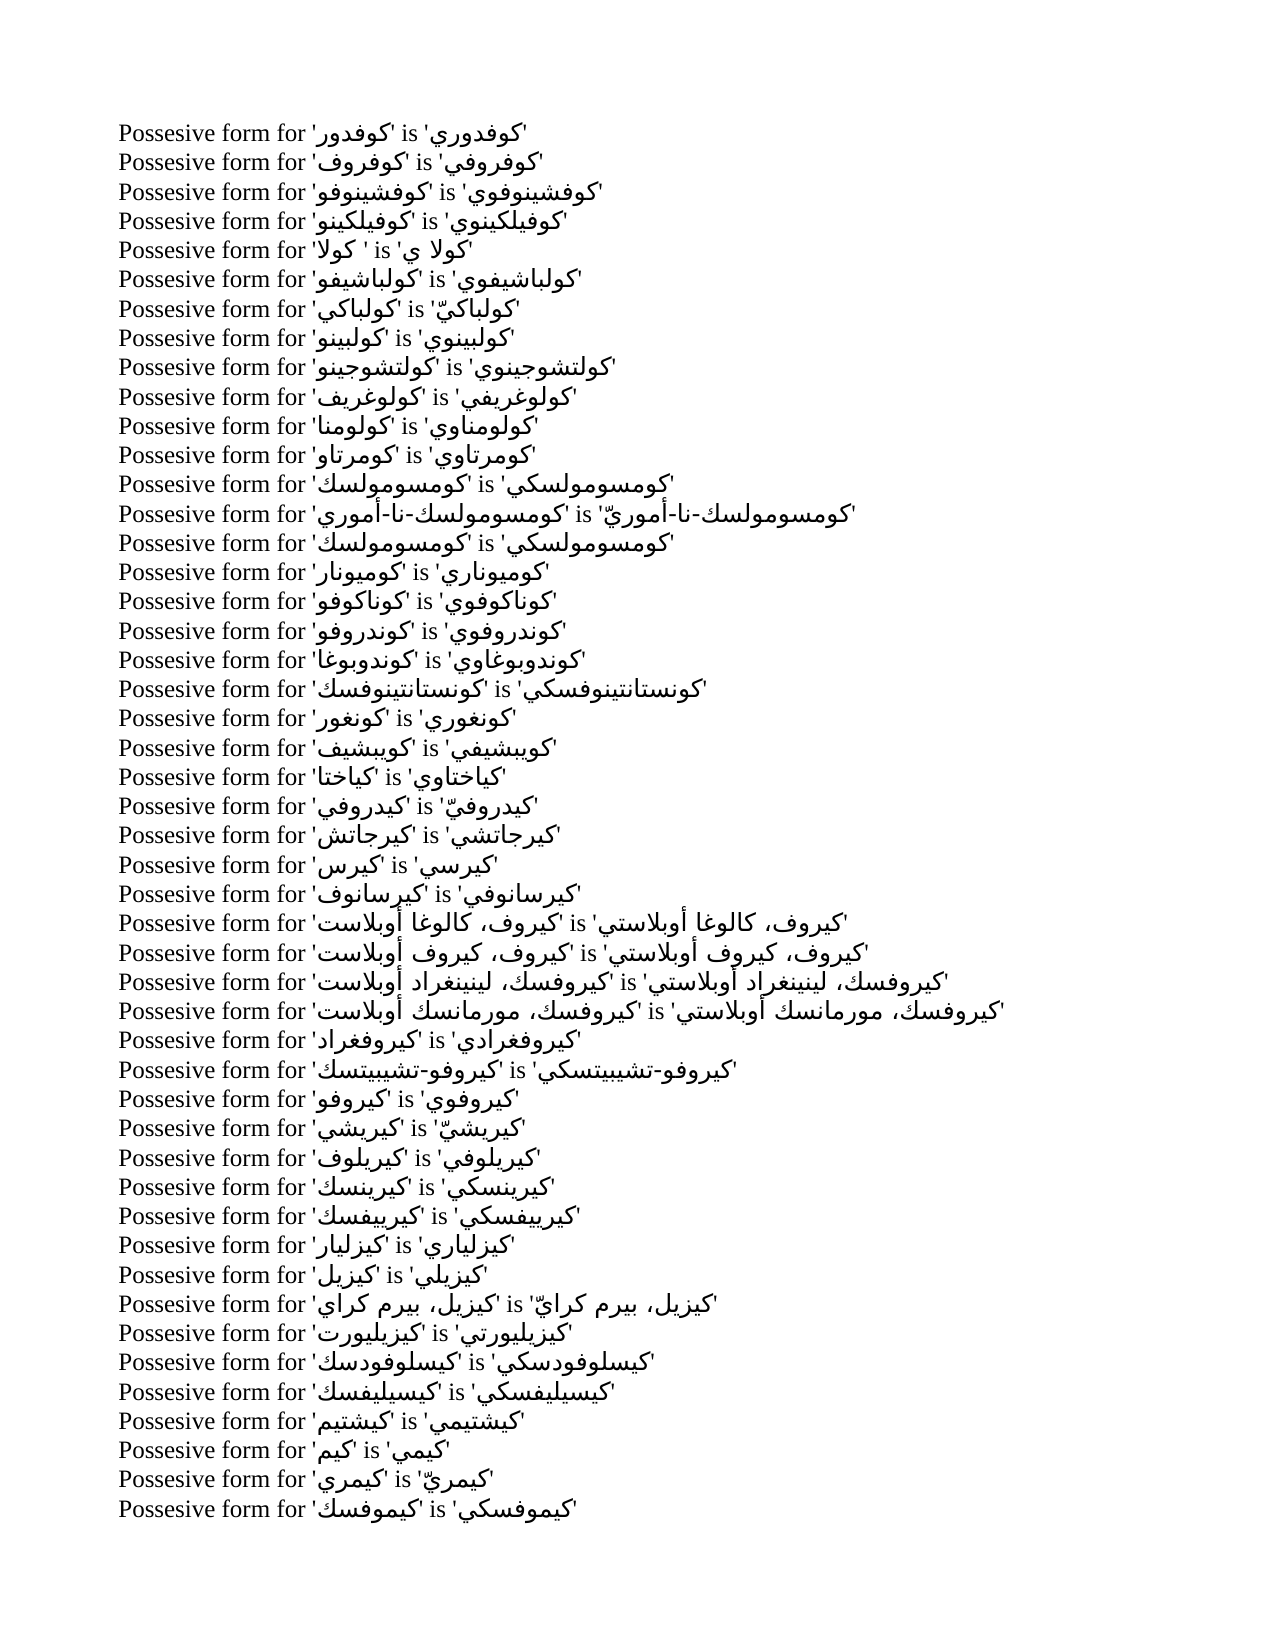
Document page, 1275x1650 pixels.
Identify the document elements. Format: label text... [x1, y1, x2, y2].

text Possesive form for 'كيشتيم' is 'كيشتيمي' [118, 1406, 1157, 1435]
text Possesive form for 'كوفدور' is 'كوفدوري' [118, 118, 1157, 147]
text Possesive form for 'كومرتاو' is 'كومرتاوي' [118, 440, 1157, 469]
text Possesive form for 'كيريلوف' is 'كيريلوفي' [118, 1143, 1157, 1172]
text Possesive form for 'كوفروف' is 'كوفروفي' [118, 147, 1157, 177]
text Possesive form for 'كومسومولسك' is 'كومسومولسكي' [118, 528, 1157, 557]
text Possesive form for 'كيرس' is 'كيرسي' [118, 850, 1157, 879]
text Possesive form for 'كياختا' is 'كياختاوي' [118, 762, 1157, 791]
text Possesive form for 'كيرسانوف' is 'كيرسانوفي' [118, 879, 1157, 908]
text Possesive form for 'كيروفو-تشيبيتسك' is 'كيروفو-تشيبيتسكي' [118, 1055, 1157, 1084]
text Possesive form for 'كونغور' is 'كونغوري' [118, 703, 1157, 733]
text Possesive form for 'كيروفسك، لينينغراد أوبلاست' is 'كيروفسك، لينينغراد أوبلاستي' [118, 967, 1157, 996]
text Possesive form for 'كيدروفي' is 'كيدروفيّ' [118, 791, 1157, 821]
text Possesive form for 'كيسيليفسك' is 'كيسيليفسكي' [118, 1377, 1157, 1406]
text Possesive form for 'كولبينو' is 'كولبينوي' [118, 323, 1157, 352]
text Possesive form for 'كوندروفو' is 'كوندروفوي' [118, 616, 1157, 645]
text Possesive form for 'كولومنا' is 'كولومناوي' [118, 411, 1157, 440]
text Possesive form for 'كيزليار' is 'كيزلياري' [118, 1230, 1157, 1260]
text Possesive form for 'كيريشي' is 'كيريشيّ' [118, 1113, 1157, 1143]
text Possesive form for 'كيموفسك' is 'كيموفسكي' [118, 1494, 1157, 1523]
text Possesive form for 'كولباكي' is 'كولباكيّ' [118, 294, 1157, 323]
text Possesive form for 'كيم' is 'كيمي' [118, 1435, 1157, 1464]
text Possesive form for 'كيزيل، بيرم كراي' is 'كيزيل، بيرم كرايّ' [118, 1289, 1157, 1318]
text Possesive form for 'كوفشينوفو' is 'كوفشينوفوي' [118, 177, 1157, 206]
text Possesive form for 'كونستانتينوفسك' is 'كونستانتينوفسكي' [118, 674, 1157, 703]
text Possesive form for 'كيروفسك، مورمانسك أوبلاست' is 'كيروفسك، مورمانسك أوبلاستي' [118, 996, 1157, 1026]
text Possesive form for 'كولباشيفو' is 'كولباشيفوي' [118, 264, 1157, 294]
text Possesive form for 'كوناكوفو' is 'كوناكوفوي' [118, 586, 1157, 616]
text Possesive form for 'كيزيل' is 'كيزيلي' [118, 1260, 1157, 1289]
text Possesive form for 'كولا ' is 'كولا ي' [118, 235, 1157, 264]
text Possesive form for 'كيزيليورت' is 'كيزيليورتي' [118, 1318, 1157, 1347]
text Possesive form for 'كوميونار' is 'كوميوناري' [118, 557, 1157, 586]
text Possesive form for 'كولوغريف' is 'كولوغريفي' [118, 382, 1157, 411]
text Possesive form for 'كومسومولسك' is 'كومسومولسكي' [118, 469, 1157, 499]
text Possesive form for 'كيروف، كيروف أوبلاست' is 'كيروف، كيروف أوبلاستي' [118, 938, 1157, 967]
text Possesive form for 'كوندوبوغا' is 'كوندوبوغاوي' [118, 645, 1157, 674]
text Possesive form for 'كومسومولسك-نا-أموري' is 'كومسومولسك-نا-أموريّ' [118, 499, 1157, 528]
text Possesive form for 'كيرجاتش' is 'كيرجاتشي' [118, 821, 1157, 850]
text Possesive form for 'كولتشوجينو' is 'كولتشوجينوي' [118, 352, 1157, 382]
text Possesive form for 'كيرييفسك' is 'كيرييفسكي' [118, 1201, 1157, 1230]
text Possesive form for 'كيرينسك' is 'كيرينسكي' [118, 1172, 1157, 1201]
text Possesive form for 'كيروف، كالوغا أوبلاست' is 'كيروف، كالوغا أوبلاستي' [118, 908, 1157, 938]
text Possesive form for 'كيروفو' is 'كيروفوي' [118, 1084, 1157, 1113]
text Possesive form for 'كويبشيف' is 'كويبشيفي' [118, 733, 1157, 762]
text Possesive form for 'كوفيلكينو' is 'كوفيلكينوي' [118, 206, 1157, 235]
text Possesive form for 'كيمري' is 'كيمريّ' [118, 1464, 1157, 1494]
text Possesive form for 'كيروفغراد' is 'كيروفغرادي' [118, 1026, 1157, 1055]
text Possesive form for 'كيسلوفودسك' is 'كيسلوفودسكي' [118, 1347, 1157, 1377]
